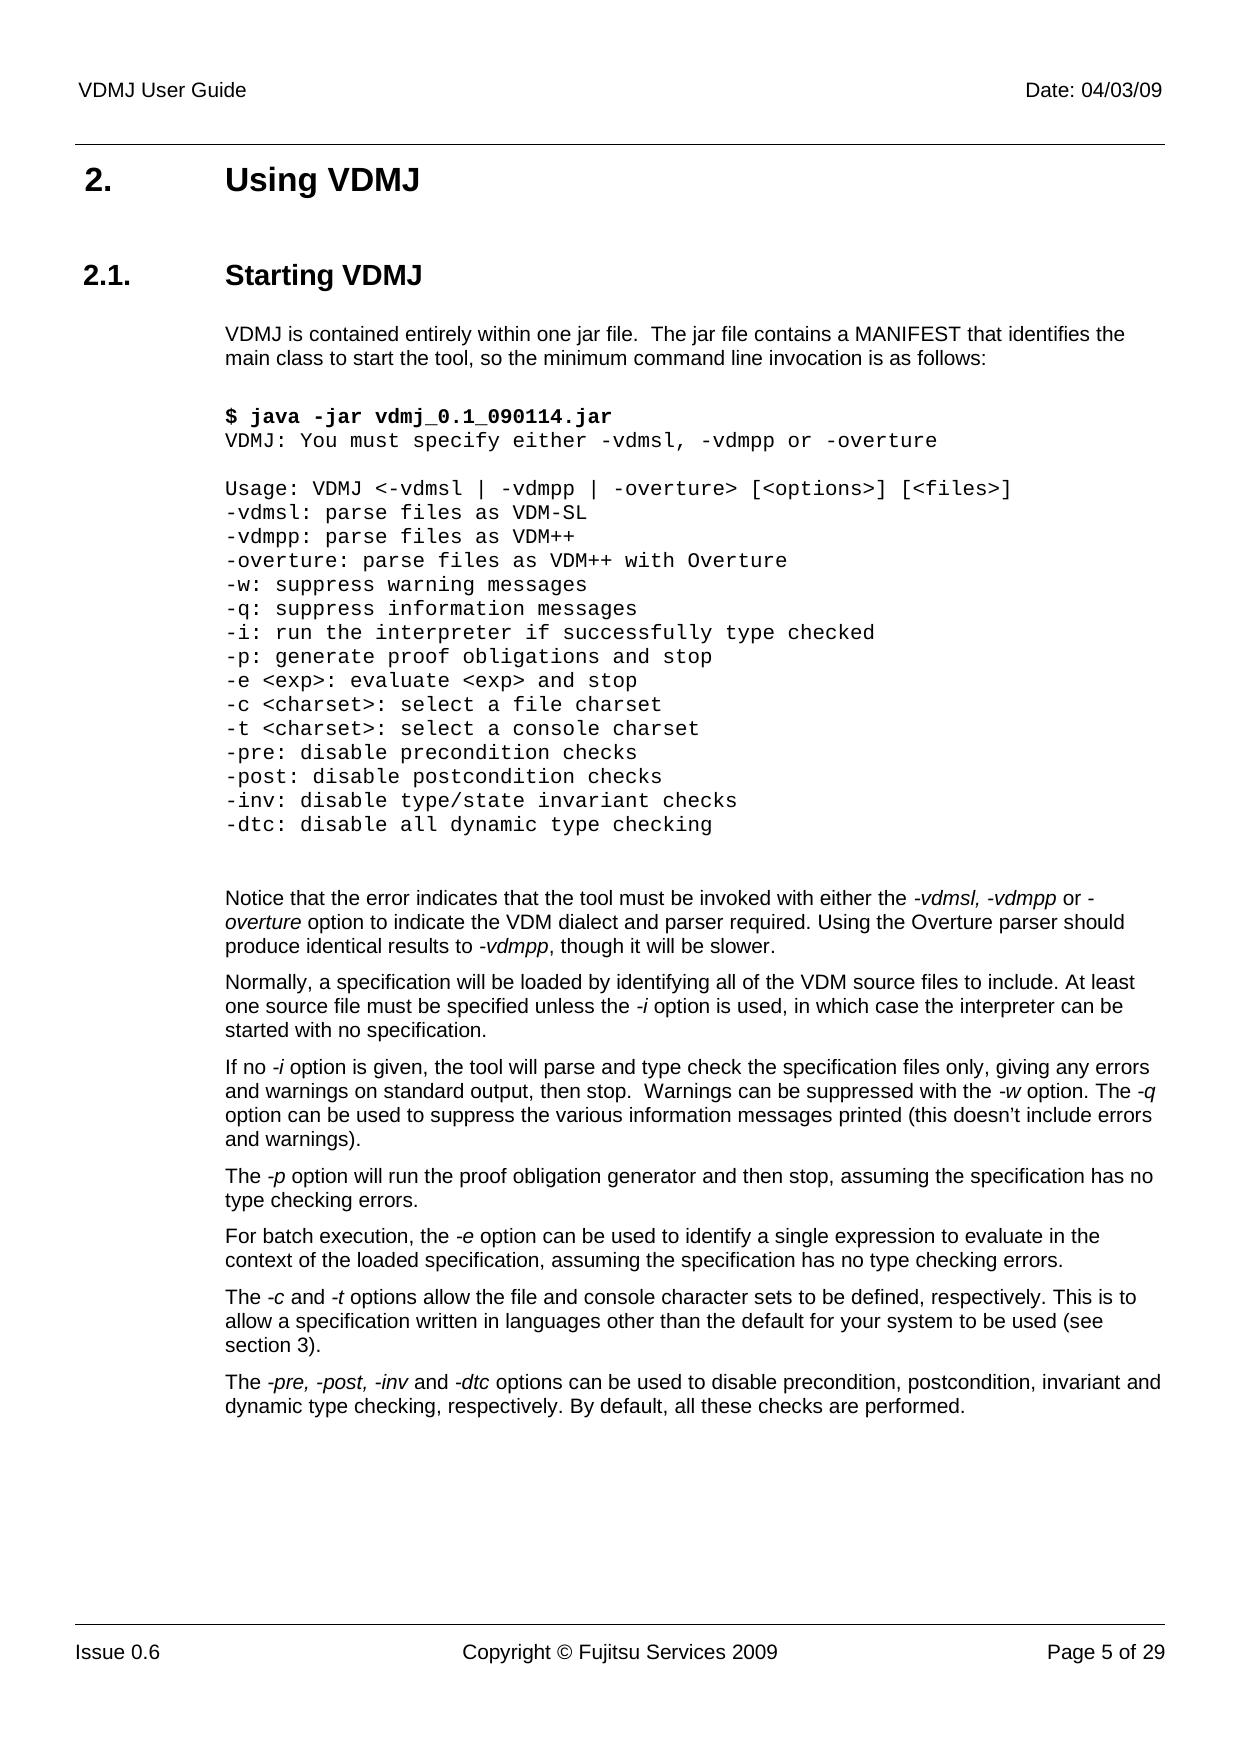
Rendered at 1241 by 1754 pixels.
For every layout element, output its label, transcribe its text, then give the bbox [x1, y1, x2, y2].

text VDMJ is contained entirely within one jar file. The jar file contains a MANIFEST that identifies the main class to start the tool, so the minimum command line invocation is as follows: [225, 322, 1165, 370]
text -q: suppress information messages [225, 598, 1165, 622]
text -e <exp>: evaluate <exp> and stop [225, 670, 1165, 694]
text -inv: disable type/state invariant checks [225, 790, 1165, 814]
text -c <charset>: select a file charset [225, 694, 1165, 718]
text The -p option will run the proof obligation generator and then stop, assuming the specification has no type checking errors. [225, 1164, 1165, 1212]
text VDMJ: You must specify either -vdmsl, -vdmpp or -overture [225, 430, 1165, 454]
text For batch execution, the -e option can be used to identify a single expression to evaluate in the context of the loaded specification, assuming the specification has no type checking errors. [225, 1224, 1165, 1272]
text -pre: disable precondition checks [225, 742, 1165, 766]
text The -c and -t options allow the file and console character sets to be defined, respectively. This is to allow a specification written in languages other than the default for your system to be used (see section 3). [225, 1285, 1165, 1357]
text If no -i option is given, the tool will parse and type check the specification files only, giving any errors and warnings on standard output, then stop. Warnings can be suppressed with the -w option. The -q option can be used to suppress the various information messages printed (this doesn’t include errors and warnings). [225, 1055, 1165, 1151]
text -t <charset>: select a console charset [225, 718, 1165, 742]
text Notice that the error indicates that the tool must be invoked with either the -vdmsl, -vdmpp or -overture option to indicate the VDM dialect and parser required. Using the Overture parser should produce identical results to -vdmpp, though it will be slower. [225, 886, 1165, 958]
text -post: disable postcondition checks [225, 766, 1165, 790]
text -vdmsl: parse files as VDM-SL [225, 502, 1165, 526]
text -w: suppress warning messages [225, 574, 1165, 598]
text Normally, a specification will be loaded by identifying all of the VDM source files to include. At least one source file must be specified unless the -i option is used, in which case the interpreter can be started with no specification. [225, 970, 1165, 1042]
text -dtc: disable all dynamic type checking [225, 814, 1165, 838]
text -vdmpp: parse files as VDM++ [225, 526, 1165, 550]
text -i: run the interpreter if successfully type checked [225, 622, 1165, 646]
text -overture: parse files as VDM++ with Overture [225, 550, 1165, 574]
subtitle Starting VDMJ [75, 258, 1165, 292]
text -p: generate proof obligations and stop [225, 646, 1165, 670]
subtitle Using VDMJ [75, 160, 1165, 198]
text $ java -jar vdmj_0.1_090114.jar [225, 406, 1165, 430]
text The -pre, -post, -inv and -dtc options can be used to disable precondition, postcondition, invariant and dynamic type checking, respectively. By default, all these checks are performed. [225, 1369, 1165, 1418]
text Usage: VDMJ <-vdmsl | -vdmpp | -overture> [<options>] [<files>] [225, 478, 1165, 502]
